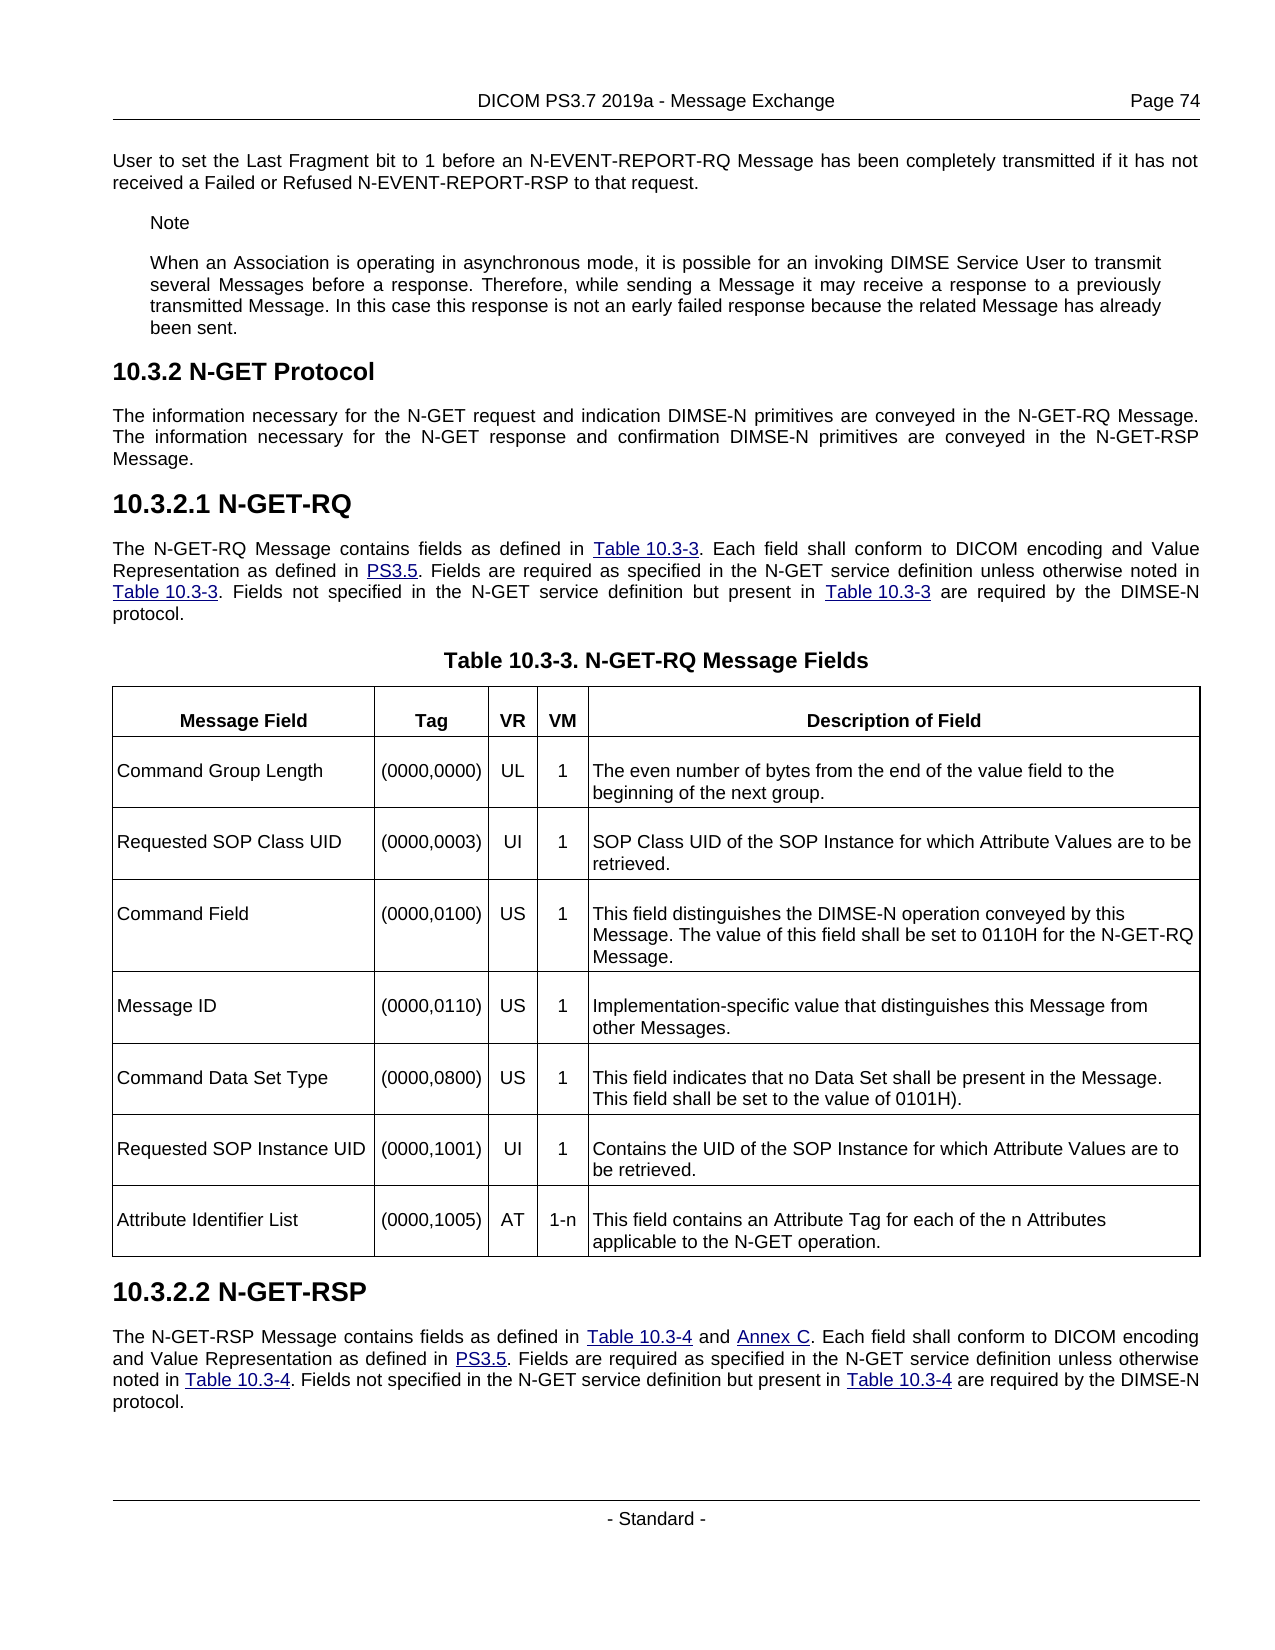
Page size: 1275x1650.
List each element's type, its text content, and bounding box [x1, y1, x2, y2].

table_cell 1 [538, 737, 588, 807]
table_cell Command Data Set Type [113, 1044, 374, 1114]
table_cell (0000,1005) [375, 1186, 488, 1256]
table_header Tag [375, 687, 488, 736]
text 10.3.2.1 N-GET-RQ [112, 488, 1200, 519]
table_cell This field contains an Attribute Tag for each of the n Attributes applicable to the N-GET operation. [589, 1186, 1199, 1256]
table_header Message Field [113, 687, 374, 736]
table_cell US [489, 880, 537, 971]
table_cell US [489, 972, 537, 1042]
text Table 10.3-3. N-GET-RQ Message Fields [112, 647, 1200, 673]
table_cell (0000,0003) [375, 808, 488, 878]
table_header VM [538, 687, 588, 736]
table_cell Command Field [113, 880, 374, 971]
table_cell Contains the UID of the SOP Instance for which Attribute Values are to be retrieved. [589, 1115, 1199, 1185]
table_cell (0000,0000) [375, 737, 488, 807]
table_cell (0000,1001) [375, 1115, 488, 1185]
table_cell Requested SOP Instance UID [113, 1115, 374, 1185]
table_cell 1 [538, 1044, 588, 1114]
table_cell Command Group Length [113, 737, 374, 807]
table_header Description of Field [589, 687, 1199, 736]
table_cell 1 [538, 880, 588, 971]
table_cell SOP Class UID of the SOP Instance for which Attribute Values are to be retrieved. [589, 808, 1199, 878]
table_cell (0000,0100) [375, 880, 488, 971]
table_cell Requested SOP Class UID [113, 808, 374, 878]
text The information necessary for the N-GET request and indication DIMSE-N primitives are conveyed in the N-GET-RQ Message. The information necessary for the N-GET response and confirmation DIMSE-N primitives are conveyed in the N-GET-RSP Message. [112, 405, 1200, 469]
text When an Association is operating in asynchronous mode, it is possible for an invoking DIMSE Service User to transmit several Messages before a response. Therefore, while sending a Message it may receive a response to a previously transmitted Message. In this case this response is not an early failed response because the related Message has already been sent. [150, 252, 1162, 338]
table_cell The even number of bytes from the end of the value field to the beginning of the next group. [589, 737, 1199, 807]
table_cell 1-n [538, 1186, 588, 1256]
table_cell This field distinguishes the DIMSE-N operation conveyed by this Message. The value of this field shall be set to 0110H for the N-GET-RQ Message. [589, 880, 1199, 971]
table_header VR [489, 687, 537, 736]
table_cell This field indicates that no Data Set shall be present in the Message. This field shall be set to the value of 0101H). [589, 1044, 1199, 1114]
table_cell 1 [538, 972, 588, 1042]
text 10.3.2 N-GET Protocol [112, 357, 1200, 386]
text User to set the Last Fragment bit to 1 before an N-EVENT-REPORT-RQ Message has been completely transmitted if it has not received a Failed or Refused N-EVENT-REPORT-RSP to that request. [112, 150, 1200, 193]
table_cell UL [489, 737, 537, 807]
table_cell Message ID [113, 972, 374, 1042]
text Note [150, 212, 1162, 233]
table_cell 1 [538, 1115, 588, 1185]
text The N-GET-RQ Message contains fields as defined in Table 10.3-3. Each field shall conform to DICOM encoding and Value Representation as defined in PS3.5. Fields are required as specified in the N-GET service definition unless otherwise noted in Table 10.3-3. Fields not specified in the N-GET service definition but present in Table 10.3-3 are required by the DIMSE-N protocol. [112, 538, 1200, 624]
text 10.3.2.2 N-GET-RSP [112, 1276, 1200, 1307]
table_cell (0000,0800) [375, 1044, 488, 1114]
table_cell (0000,0110) [375, 972, 488, 1042]
table_cell UI [489, 808, 537, 878]
table_cell AT [489, 1186, 537, 1256]
table_cell UI [489, 1115, 537, 1185]
table_cell Attribute Identifier List [113, 1186, 374, 1256]
text The N-GET-RSP Message contains fields as defined in Table 10.3-4 and Annex C. Each field shall conform to DICOM encoding and Value Representation as defined in PS3.5. Fields are required as specified in the N-GET service definition unless otherwise noted in Table 10.3-4. Fields not specified in the N-GET service definition but present in Table 10.3-4 are required by the DIMSE-N protocol. [112, 1326, 1200, 1412]
table_cell US [489, 1044, 537, 1114]
table_cell Implementation-specific value that distinguishes this Message from other Messages. [589, 972, 1199, 1042]
table_cell 1 [538, 808, 588, 878]
